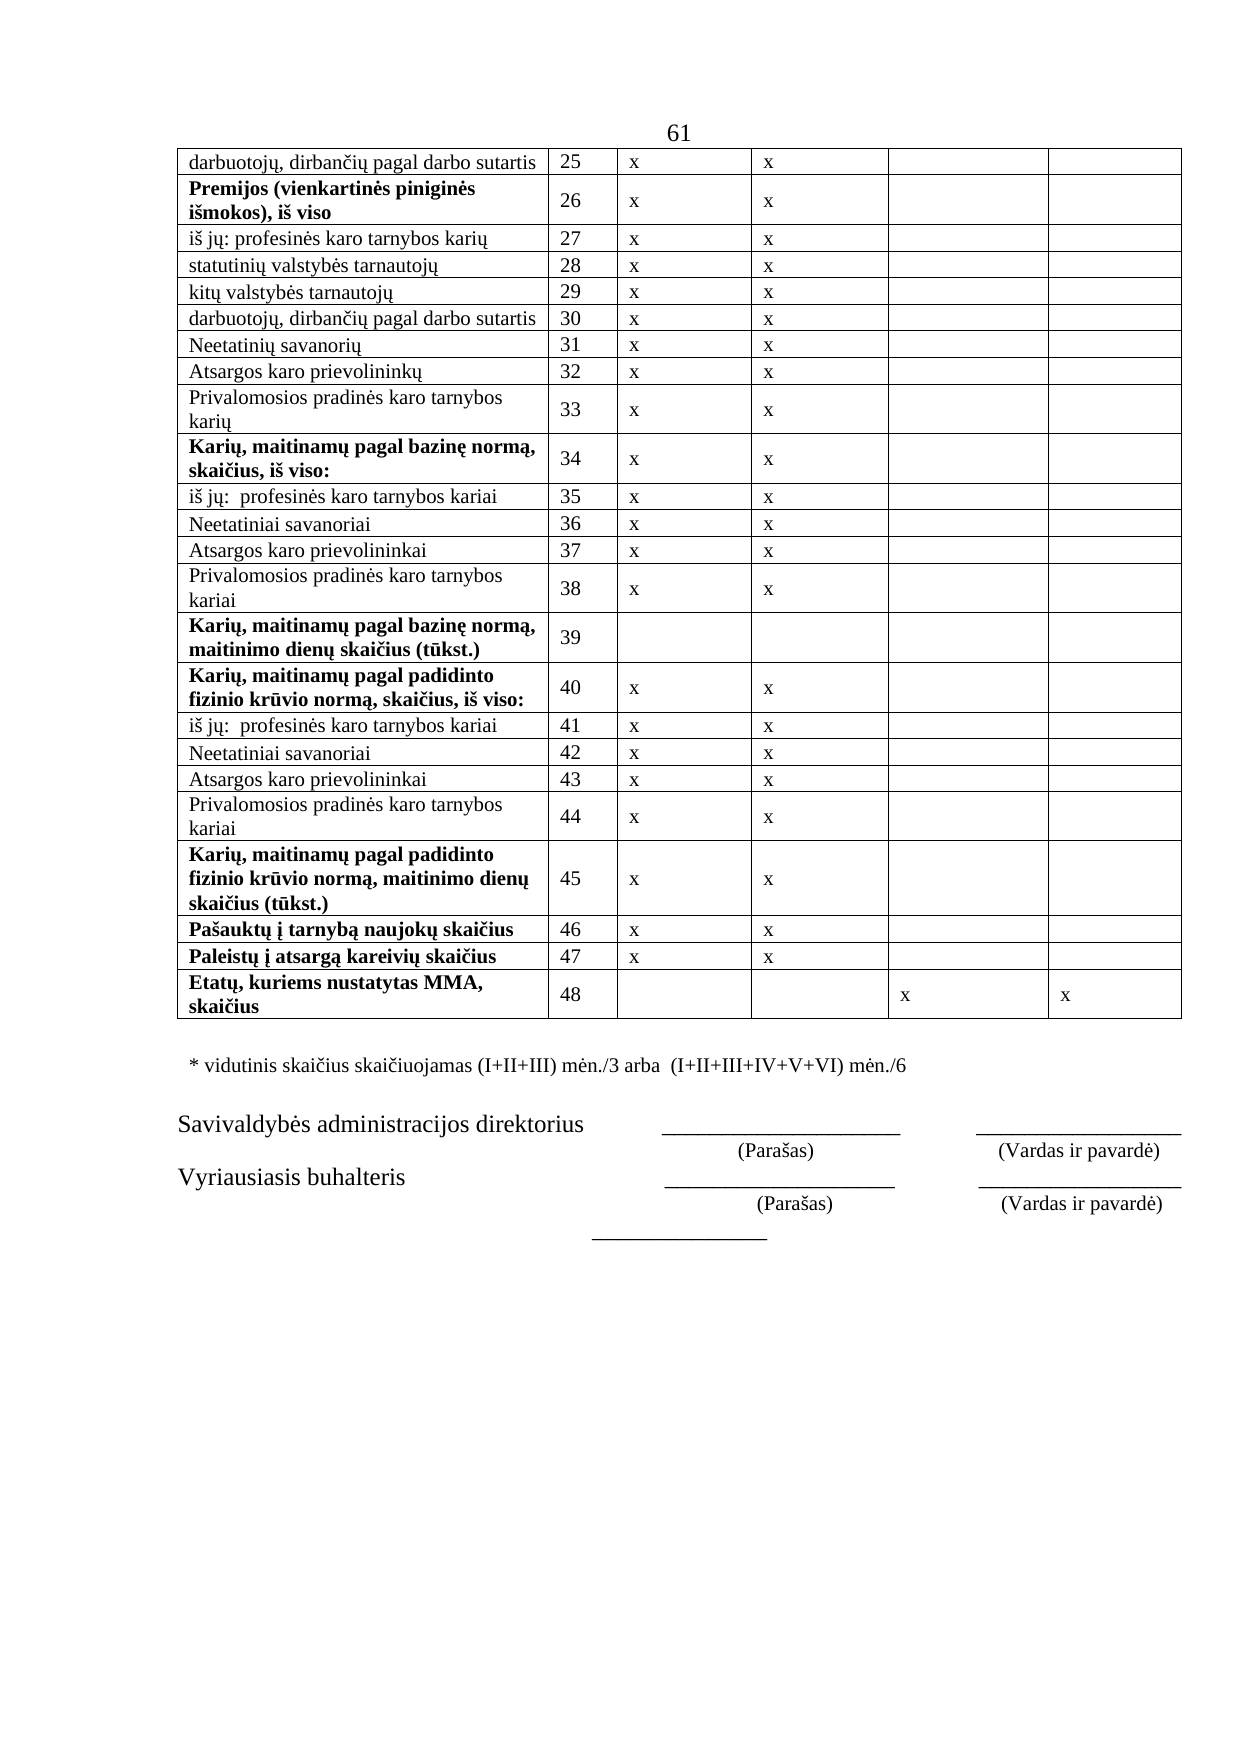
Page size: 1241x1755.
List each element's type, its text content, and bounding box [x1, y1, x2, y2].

table_cell [1049, 739, 1181, 765]
table_cell iš jų: profesinės karo tarnybos kariai [178, 713, 548, 738]
table_cell x [618, 916, 751, 942]
table_cell x [752, 305, 888, 330]
table_cell Paleistų į atsargą kareivių skaičius [178, 943, 548, 968]
table_cell [1049, 713, 1181, 738]
table_cell x [752, 510, 888, 536]
table_cell x [752, 434, 888, 483]
table_cell 39 [549, 613, 617, 662]
table_cell x [752, 713, 888, 738]
table_cell x [618, 225, 751, 251]
table_cell 45 [549, 841, 617, 915]
table_cell 29 [549, 278, 617, 304]
table_cell iš jų: profesinės karo tarnybos karių [178, 225, 548, 251]
table_cell 43 [549, 766, 617, 791]
table_cell [1049, 149, 1181, 174]
table_cell x [752, 331, 888, 357]
text (Parašas) (Vardas ir pavardė) [177, 1191, 1181, 1214]
table_cell x [752, 739, 888, 765]
table_cell x [618, 484, 751, 509]
table_cell x [752, 149, 888, 174]
table_cell [889, 385, 1048, 433]
table_cell 26 [549, 175, 617, 224]
table_cell [889, 175, 1048, 224]
table_cell x [752, 564, 888, 612]
table_cell [889, 225, 1048, 251]
text Vyriausiasis buhalteris [177, 1162, 1181, 1191]
table_cell [1049, 252, 1181, 277]
table_cell statutinių valstybės tarnautojų [178, 252, 548, 277]
table_cell 33 [549, 385, 617, 433]
table_cell x [752, 537, 888, 562]
table_cell 30 [549, 305, 617, 330]
table_cell 27 [549, 225, 617, 251]
table_cell x [618, 278, 751, 304]
table_cell [1049, 484, 1181, 509]
table_cell 42 [549, 739, 617, 765]
table_cell [889, 537, 1048, 562]
table_cell [177, 1019, 549, 1049]
text ______________ [177, 1214, 1181, 1243]
table_cell x [618, 358, 751, 383]
text Savivaldybės administracijos direktorius [177, 1109, 1181, 1138]
table_cell x [618, 175, 751, 224]
table_cell Karių, maitinamų pagal bazinę normą, skaičius, iš viso: [178, 434, 548, 483]
table_cell [1049, 305, 1181, 330]
table_cell [1049, 943, 1181, 968]
table_cell x [752, 175, 888, 224]
table_cell 46 [549, 916, 617, 942]
table_cell [752, 613, 888, 662]
table_cell x [618, 252, 751, 277]
table_cell [1049, 766, 1181, 791]
table_cell Privalomosios pradinės karo tarnybos kariai [178, 792, 548, 840]
table_cell x [752, 943, 888, 968]
table_cell [889, 331, 1048, 357]
table_cell x [618, 792, 751, 840]
table_cell darbuotojų, dirbančių pagal darbo sutartis [178, 305, 548, 330]
table_cell x [618, 434, 751, 483]
table_cell 44 [549, 792, 617, 840]
table_cell 36 [549, 510, 617, 536]
table_cell [1049, 225, 1181, 251]
table_cell [1049, 358, 1181, 383]
table_cell Atsargos karo prievolininkai [178, 766, 548, 791]
table_cell x [618, 305, 751, 330]
table_cell [889, 766, 1048, 791]
table_cell 48 [549, 970, 617, 1018]
table_cell [889, 358, 1048, 383]
table_cell 47 [549, 943, 617, 968]
table_cell [889, 663, 1048, 712]
table_cell x [752, 252, 888, 277]
table_cell 41 [549, 713, 617, 738]
table_cell 35 [549, 484, 617, 509]
table_cell x [752, 841, 888, 915]
table_cell [889, 841, 1048, 915]
table_cell x [618, 537, 751, 562]
table_cell x [618, 739, 751, 765]
table_cell [889, 792, 1048, 840]
table_cell x [1049, 970, 1181, 1018]
table_cell Privalomosios pradinės karo tarnybos karių [178, 385, 548, 433]
table_cell x [752, 916, 888, 942]
table_cell x [618, 385, 751, 433]
table_cell x [752, 385, 888, 433]
table_cell [889, 739, 1048, 765]
table_cell [889, 278, 1048, 304]
table_cell [889, 510, 1048, 536]
table_cell [752, 1019, 889, 1049]
table_cell [618, 613, 751, 662]
table_cell x [618, 766, 751, 791]
table_cell x [618, 149, 751, 174]
table_cell [1049, 331, 1181, 357]
table_cell 25 [549, 149, 617, 174]
table_cell x [752, 792, 888, 840]
table_cell kitų valstybės tarnautojų [178, 278, 548, 304]
table_cell [889, 916, 1048, 942]
table_cell Atsargos karo prievolininkų [178, 358, 548, 383]
table_cell Premijos (vienkartinės piniginės išmokos), iš viso [178, 175, 548, 224]
table_cell [1049, 1019, 1181, 1049]
table_cell x [618, 943, 751, 968]
table_cell [889, 252, 1048, 277]
text (Parašas) (Vardas ir pavardė) [177, 1138, 1181, 1162]
table_cell [889, 484, 1048, 509]
table_cell 40 [549, 663, 617, 712]
table_cell x [752, 278, 888, 304]
table_cell 28 [549, 252, 617, 277]
table_cell x [618, 663, 751, 712]
table_cell x [752, 358, 888, 383]
table_cell Karių, maitinamų pagal bazinę normą, maitinimo dienų skaičius (tūkst.) [178, 613, 548, 662]
table_cell [618, 970, 751, 1018]
table_cell [1049, 613, 1181, 662]
table_cell [1049, 663, 1181, 712]
table_cell Privalomosios pradinės karo tarnybos kariai [178, 564, 548, 612]
table_cell [889, 1019, 1049, 1049]
table_cell [618, 1019, 752, 1049]
table_cell [889, 943, 1048, 968]
table_cell x [618, 841, 751, 915]
table_cell [889, 564, 1048, 612]
table_cell [889, 713, 1048, 738]
table_cell Karių, maitinamų pagal padidinto fizinio krūvio normą, maitinimo dienų skaičius (tūkst.) [178, 841, 548, 915]
table_cell x [618, 510, 751, 536]
table_cell x [618, 564, 751, 612]
table_cell iš jų: profesinės karo tarnybos kariai [178, 484, 548, 509]
table_cell Etatų, kuriems nustatytas MMA, skaičius [178, 970, 548, 1018]
table_cell Atsargos karo prievolininkai [178, 537, 548, 562]
table_cell x [752, 225, 888, 251]
table_cell 38 [549, 564, 617, 612]
table_cell [1049, 916, 1181, 942]
table_cell [1049, 278, 1181, 304]
table_cell Neetatiniai savanoriai [178, 739, 548, 765]
table_cell Pašauktų į tarnybą naujokų skaičius [178, 916, 548, 942]
table_cell x [618, 713, 751, 738]
table_cell [889, 434, 1048, 483]
table_cell [889, 613, 1048, 662]
table_cell [1049, 841, 1181, 915]
table_cell [1049, 792, 1181, 840]
table_cell 32 [549, 358, 617, 383]
table_cell Karių, maitinamų pagal padidinto fizinio krūvio normą, skaičius, iš viso: [178, 663, 548, 712]
table_cell x [889, 970, 1048, 1018]
table_cell [752, 970, 888, 1018]
table_cell [1049, 537, 1181, 562]
table_cell Neetatinių savanorių [178, 331, 548, 357]
table_cell [1049, 564, 1181, 612]
table_cell [1049, 175, 1181, 224]
table_cell 31 [549, 331, 617, 357]
table_cell x [752, 766, 888, 791]
table_cell x [752, 663, 888, 712]
table_cell [1049, 510, 1181, 536]
table_cell x [618, 331, 751, 357]
table_cell [549, 1019, 618, 1049]
table_cell 34 [549, 434, 617, 483]
table_cell x [752, 484, 888, 509]
table_cell darbuotojų, dirbančių pagal darbo sutartis [178, 149, 548, 174]
table_cell 37 [549, 537, 617, 562]
table_cell [1049, 434, 1181, 483]
table_cell Neetatiniai savanoriai [178, 510, 548, 536]
table_cell [889, 305, 1048, 330]
table_cell * vidutinis skaičius skaičiuojamas (I+II+III) mėn./3 arba (I+II+III+IV+V+VI) mėn./6 [177, 1049, 1181, 1080]
table_cell [889, 149, 1048, 174]
table_cell [1049, 385, 1181, 433]
